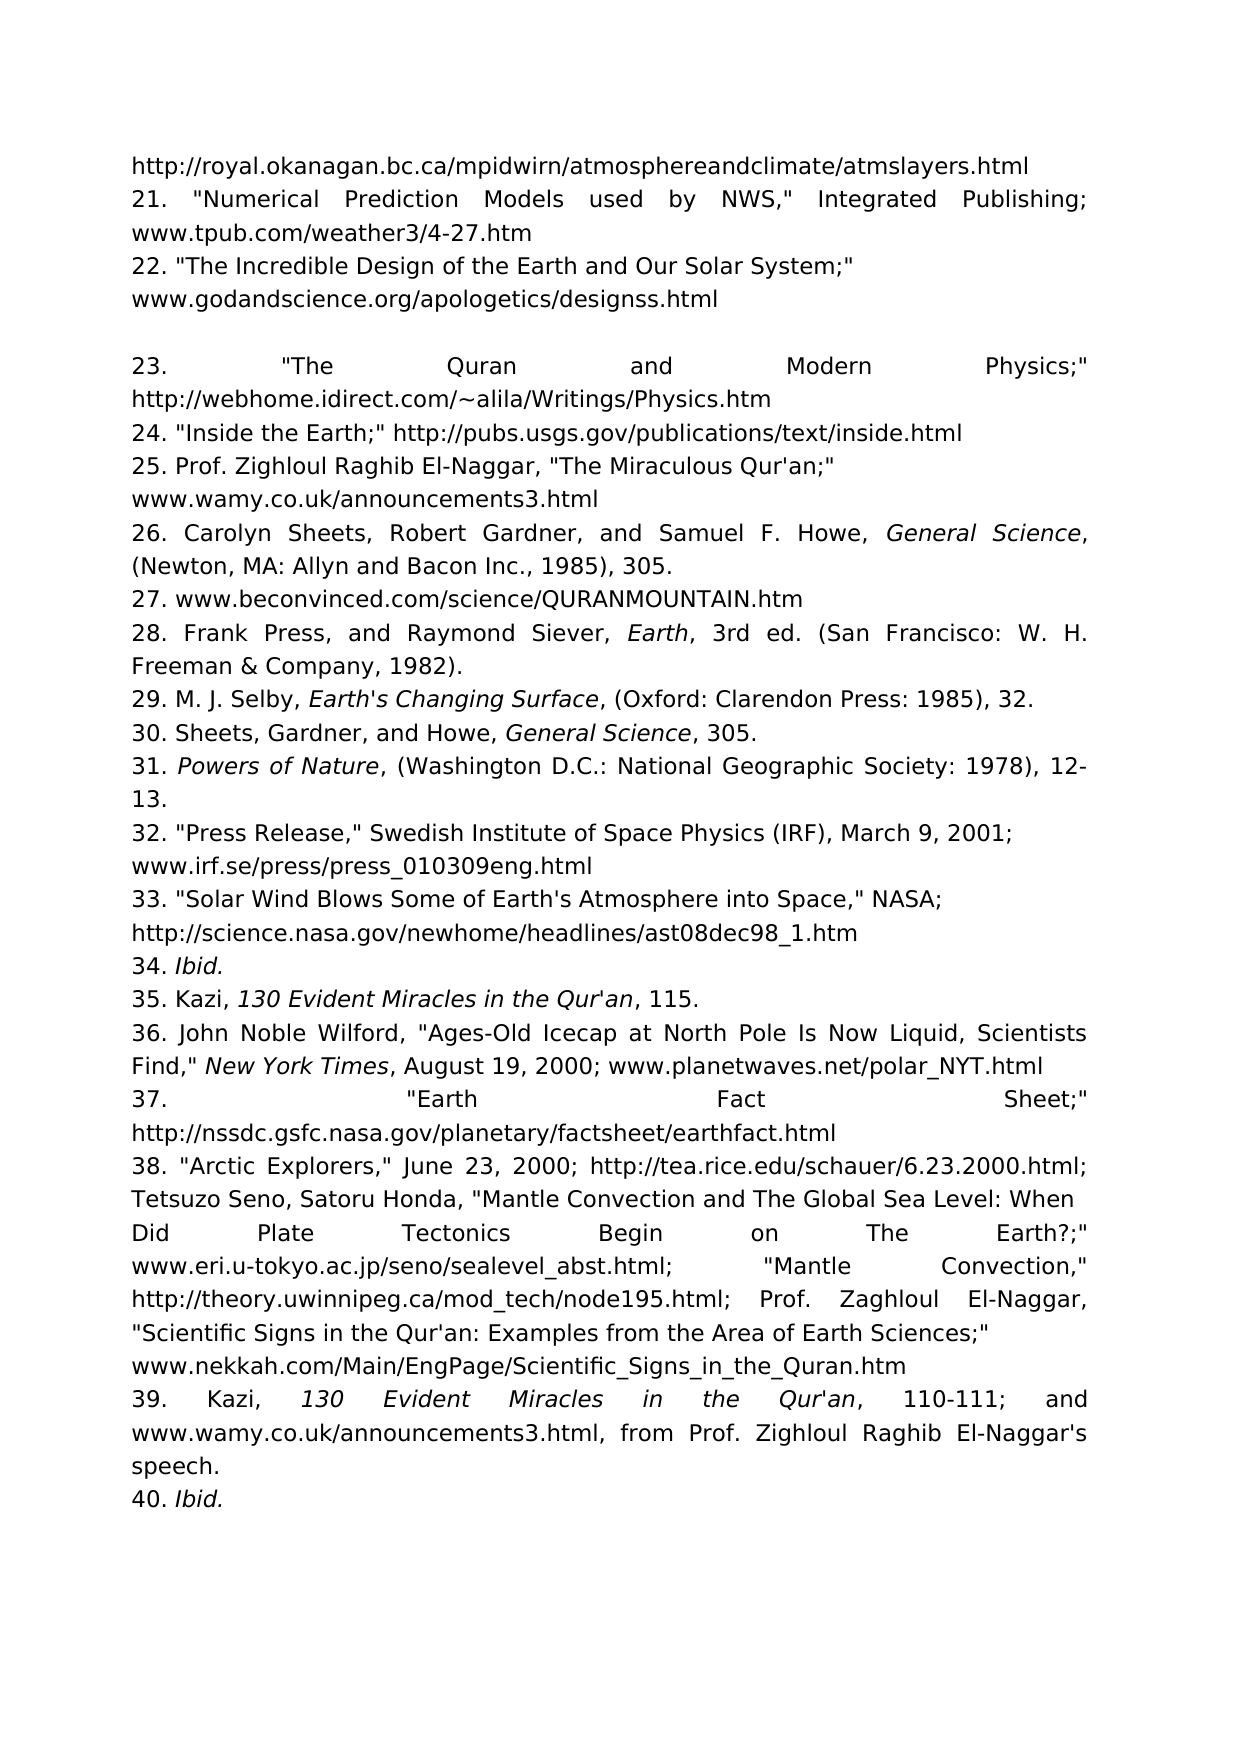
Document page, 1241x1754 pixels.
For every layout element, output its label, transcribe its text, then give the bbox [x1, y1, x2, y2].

text 40. Ibid. [131, 1481, 1088, 1514]
text http://royal.okanagan.bc.ca/mpidwirn/atmosphereandclimate/atmslayers.html [131, 148, 1088, 181]
text Did Plate Tectonics Begin on The Earth?;" www.eri.u-tokyo.ac.jp/seno/sealevel_abst.html; "Mantle Convection," http://theory.uwinnipeg.ca/mod_tech/node195.html; Prof. Zaghloul El-Naggar, "Scientific Signs in the Qur'an: Examples from the Area of Earth Sciences;" [131, 1214, 1088, 1348]
text 29. M. J. Selby, Earth's Changing Surface, (Oxford: Clarendon Press: 1985), 32. [131, 681, 1088, 714]
text 25. Prof. Zighloul Raghib El-Naggar, "The Miraculous Qur'an;" [131, 448, 1088, 481]
text www.godandscience.org/apologetics/designss.html [131, 281, 1088, 314]
text 37. "Earth Fact Sheet;" http://nssdc.gsfc.nasa.gov/planetary/factsheet/earthfact.html [131, 1081, 1088, 1148]
text 38. "Arctic Explorers," June 23, 2000; http://tea.rice.edu/schauer/6.23.2000.html; Tetsuzo Seno, Satoru Honda, "Mantle Convection and The Global Sea Level: When [131, 1148, 1088, 1214]
text http://science.nasa.gov/newhome/headlines/ast08dec98_1.htm [131, 914, 1088, 948]
text 24. "Inside the Earth;" http://pubs.usgs.gov/publications/text/inside.html [131, 414, 1088, 448]
text 26. Carolyn Sheets, Robert Gardner, and Samuel F. Howe, General Science, (Newton, MA: Allyn and Bacon Inc., 1985), 305. [131, 514, 1088, 581]
text 23. "The Quran and Modern Physics;" http://webhome.idirect.com/~alila/Writings/Physics.htm [131, 348, 1088, 414]
text 33. "Solar Wind Blows Some of Earth's Atmosphere into Space," NASA; [131, 881, 1088, 914]
text 32. "Press Release," Swedish Institute of Space Physics (IRF), March 9, 2001; [131, 814, 1088, 848]
text www.wamy.co.uk/announcements3.html [131, 481, 1088, 514]
text 30. Sheets, Gardner, and Howe, General Science, 305. [131, 714, 1088, 748]
text 27. www.beconvinced.com/science/QURANMOUNTAIN.htm [131, 581, 1088, 614]
text 31. Powers of Nature, (Washington D.C.: National Geographic Society: 1978), 12-13. [131, 748, 1088, 814]
text 21. "Numerical Prediction Models used by NWS," Integrated Publishing; www.tpub.com/weather3/4-27.htm [131, 181, 1088, 248]
text 28. Frank Press, and Raymond Siever, Earth, 3rd ed. (San Francisco: W. H. Freeman & Company, 1982). [131, 614, 1088, 681]
text www.nekkah.com/Main/EngPage/Scientific_Signs_in_the_Quran.htm [131, 1348, 1088, 1381]
text 35. Kazi, 130 Evident Miracles in the Qur'an, 115. [131, 981, 1088, 1014]
text 39. Kazi, 130 Evident Miracles in the Qur'an, 110-111; and www.wamy.co.uk/announcements3.html, from Prof. Zighloul Raghib El-Naggar's speech. [131, 1381, 1088, 1481]
text 22. "The Incredible Design of the Earth and Our Solar System;" [131, 248, 1088, 281]
text 36. John Noble Wilford, "Ages-Old Icecap at North Pole Is Now Liquid, Scientists Find," New York Times, August 19, 2000; www.planetwaves.net/polar_NYT.html [131, 1014, 1088, 1081]
text 34. Ibid. [131, 948, 1088, 981]
text www.irf.se/press/press_010309eng.html [131, 848, 1088, 881]
